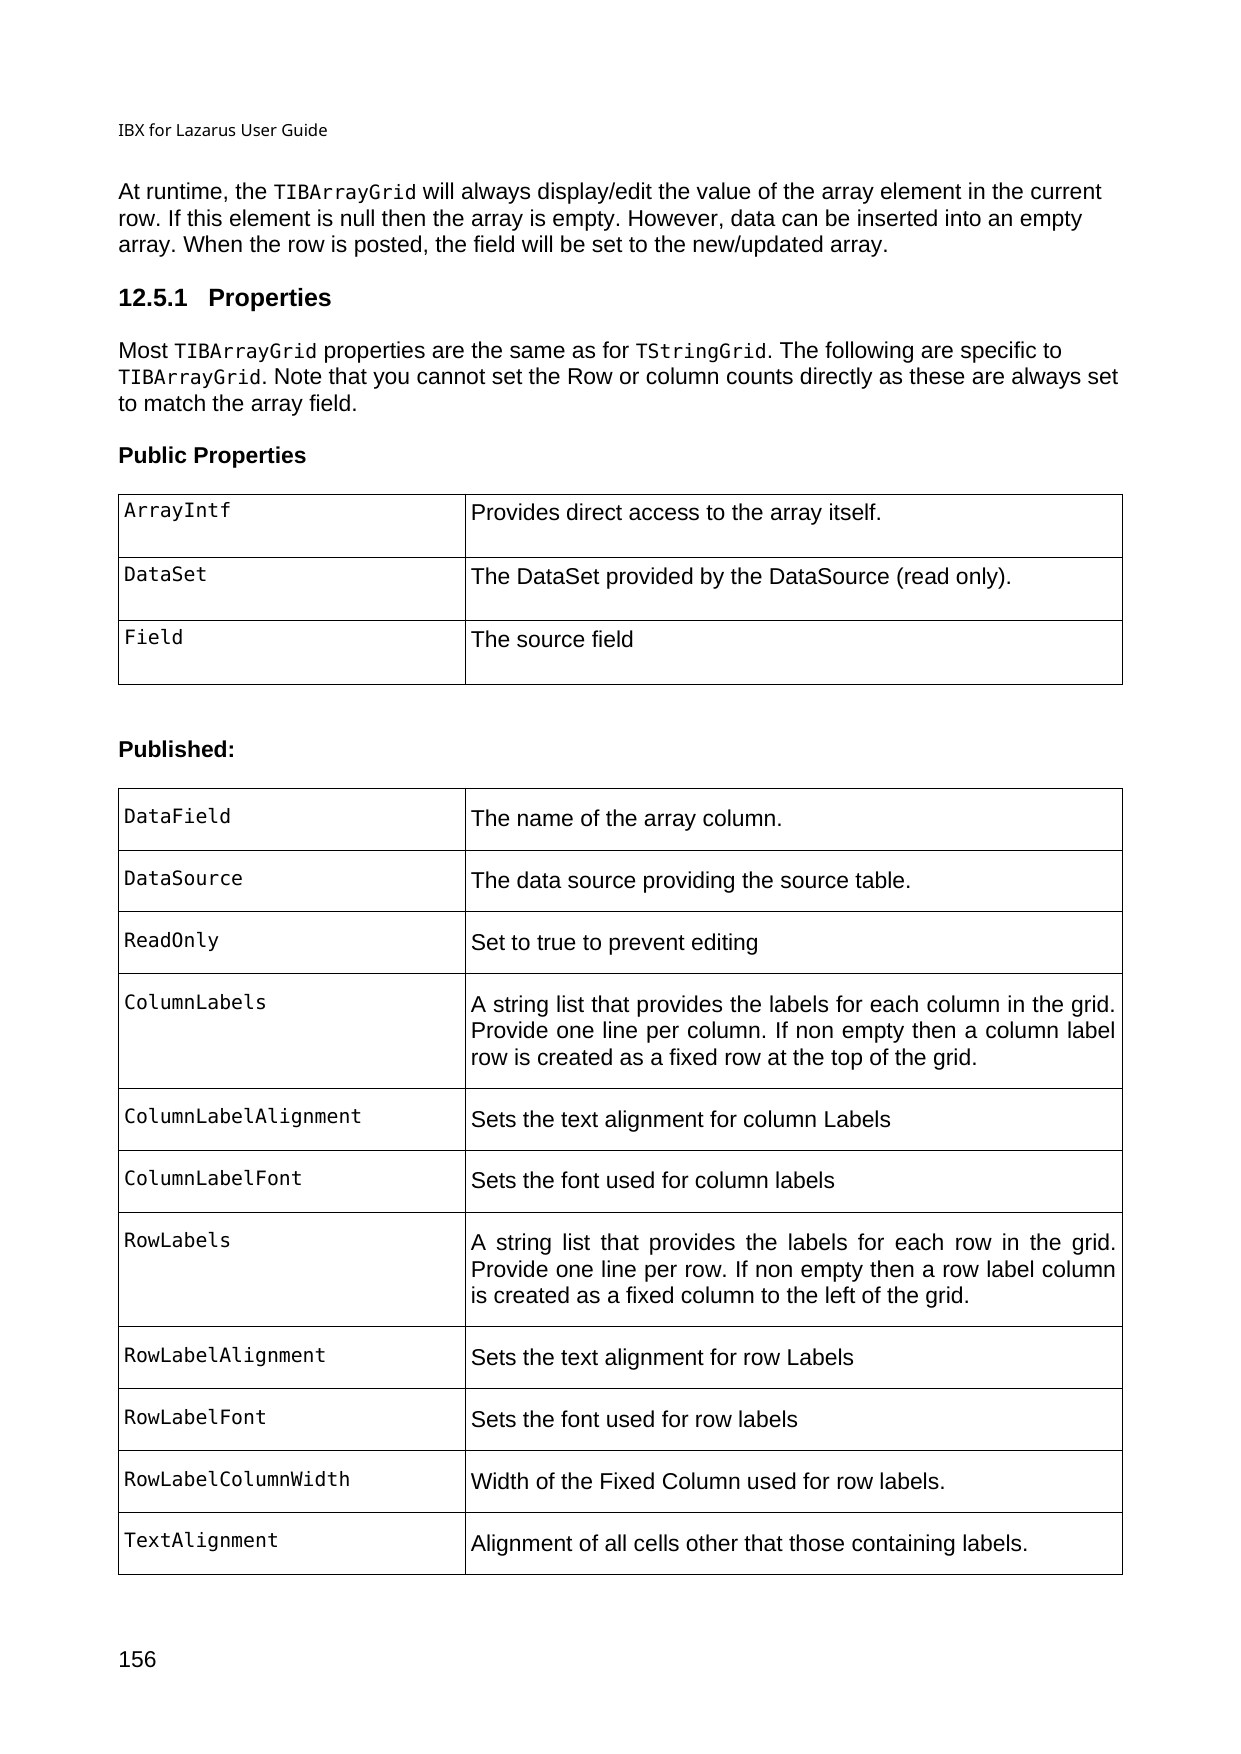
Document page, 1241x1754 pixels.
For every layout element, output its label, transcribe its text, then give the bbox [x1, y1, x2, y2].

table_cell DataSource [119, 851, 465, 911]
text Most TIBArrayGrid properties are the same as for TStringGrid. The following are specific to TIBArrayGrid. Note that you cannot set the Row or column counts directly as these are always set to match the array field. [118, 337, 1122, 416]
table_cell Sets the font used for row labels [466, 1389, 1122, 1450]
table_cell Sets the text alignment for row Labels [466, 1327, 1122, 1388]
table_cell The source field [466, 621, 1122, 684]
table_cell RowLabels [119, 1213, 465, 1326]
table_cell Set to true to prevent editing [466, 912, 1122, 973]
table_header DataField [119, 789, 465, 849]
table_cell A string list that provides the labels for each column in the grid. Provide one line per column. If non empty then a column label row is created as a fixed row at the top of the grid. [466, 974, 1122, 1088]
table_cell RowLabelColumnWidth [119, 1451, 465, 1512]
text Published: [118, 736, 1122, 762]
table_cell ColumnLabelAlignment [119, 1089, 465, 1150]
subtitle Properties [118, 283, 1122, 311]
table_cell DataSet [119, 558, 465, 620]
table_cell Width of the Fixed Column used for row labels. [466, 1451, 1122, 1512]
table_cell The DataSet provided by the DataSource (read only). [466, 558, 1122, 620]
table_cell RowLabelAlignment [119, 1327, 465, 1388]
table_cell RowLabelFont [119, 1389, 465, 1450]
table_cell ReadOnly [119, 912, 465, 973]
table_cell Sets the font used for column labels [466, 1151, 1122, 1212]
text At runtime, the TIBArrayGrid will always display/edit the value of the array element in the current row. If this element is null then the array is empty. However, data can be inserted into an empty array. When the row is posted, the field will be set to the new/updated array. [118, 178, 1122, 257]
table_header ArrayIntf [119, 495, 465, 557]
table_header The name of the array column. [466, 789, 1122, 849]
table_cell The data source providing the source table. [466, 851, 1122, 911]
table_cell Field [119, 621, 465, 684]
table_cell ColumnLabels [119, 974, 465, 1088]
table_cell Alignment of all cells other that those containing labels. [466, 1513, 1122, 1574]
table_cell ColumnLabelFont [119, 1151, 465, 1212]
table_cell Sets the text alignment for column Labels [466, 1089, 1122, 1150]
table_cell A string list that provides the labels for each row in the grid. Provide one line per row. If non empty then a row label column is created as a fixed column to the left of the grid. [466, 1213, 1122, 1326]
table_cell TextAlignment [119, 1513, 465, 1574]
table_header Provides direct access to the array itself. [466, 495, 1122, 557]
text Public Properties [118, 442, 1122, 468]
